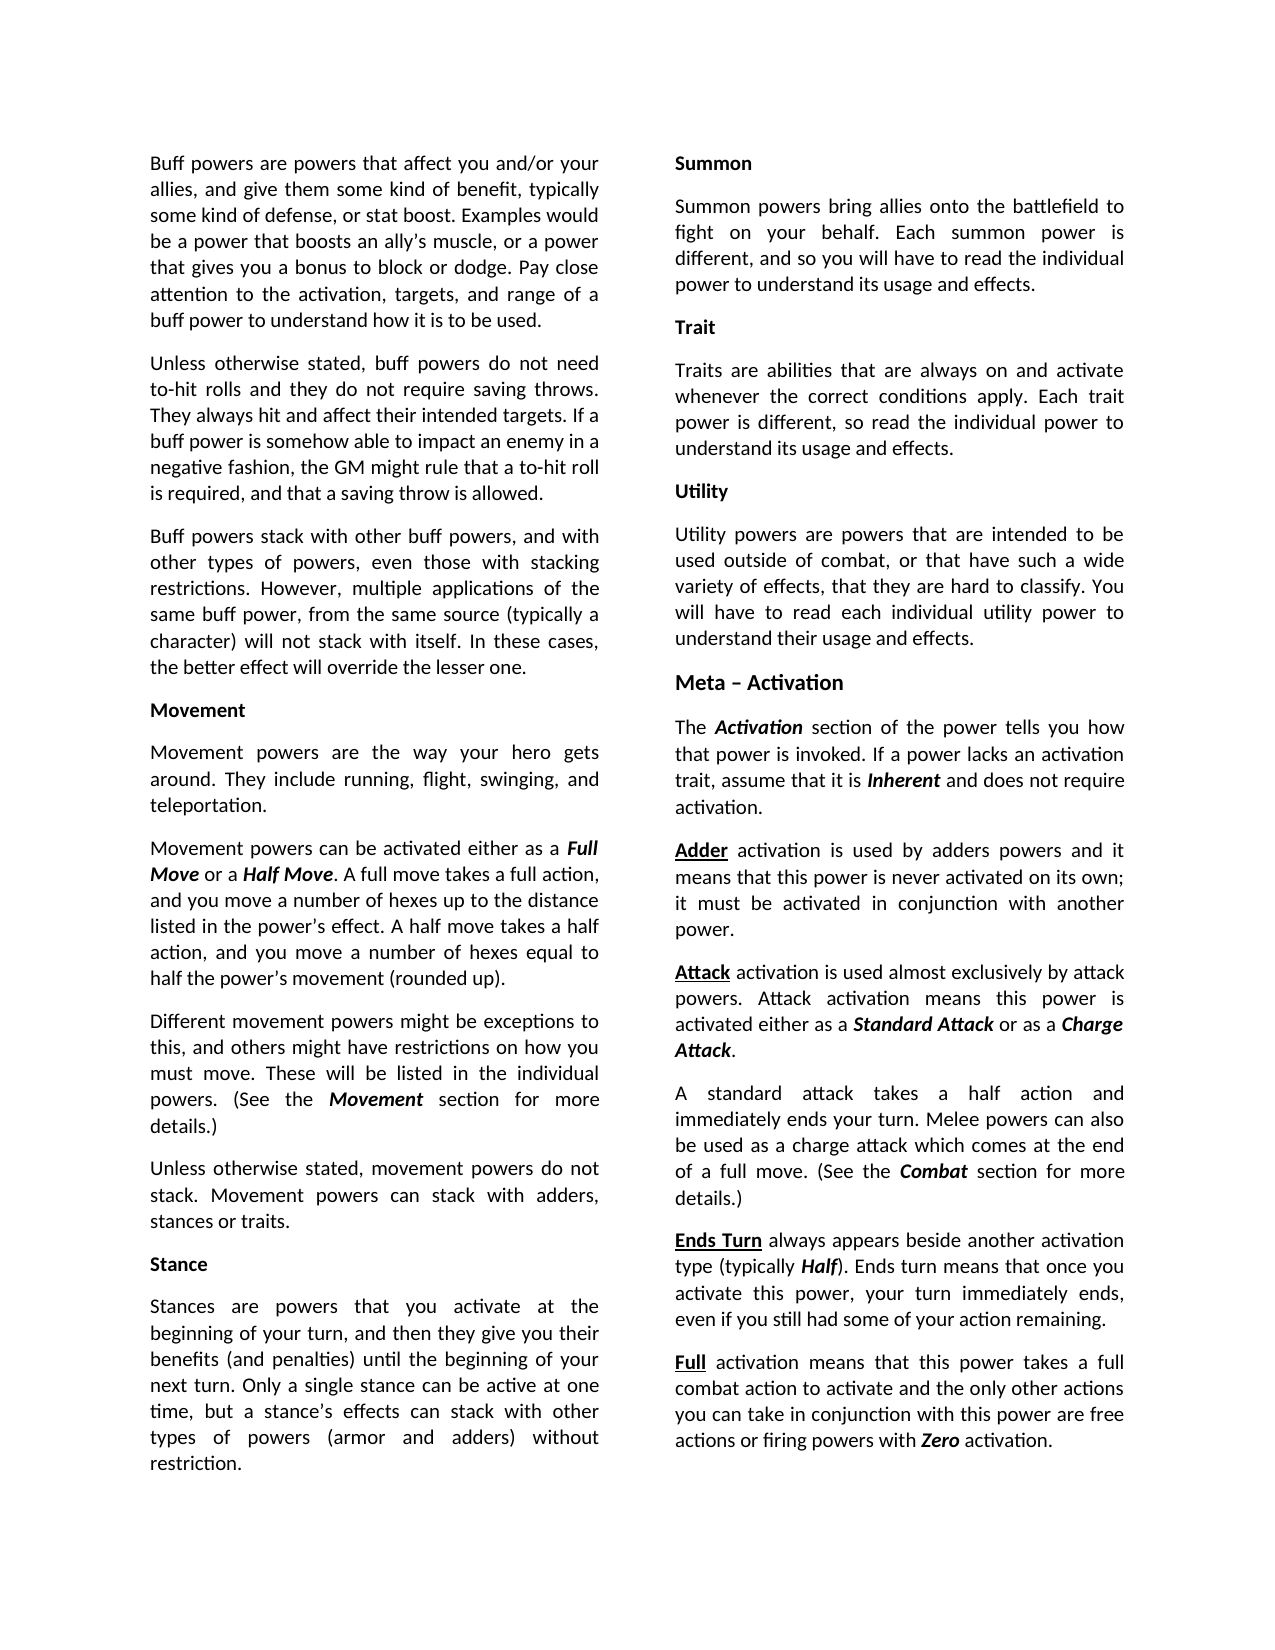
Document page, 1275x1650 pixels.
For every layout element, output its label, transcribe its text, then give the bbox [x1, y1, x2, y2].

text Full activation means that this power takes a full combat action to activate and the only other actions you can take in conjunction with this power are free actions or firing powers with Zero activation. [675, 1349, 1125, 1453]
text Utility [675, 478, 1125, 503]
text Movement [150, 697, 600, 722]
text Movement powers are the way your hero gets around. They include running, flight, swinging, and teleportation. [150, 739, 600, 817]
text Different movement powers might be exceptions to this, and others might have restrictions on how you must move. These will be listed in the individual powers. (See the Movement section for more details.) [150, 1008, 600, 1138]
text Summon powers bring allies onto the battlefield to fight on your behalf. Each summon power is different, and so you will have to read the individual power to understand its usage and effects. [675, 193, 1125, 297]
text The Activation section of the power tells you how that power is invoked. If a power lacks an activation trait, assume that it is Inherent and does not require activation. [675, 714, 1125, 820]
text Unless otherwise stated, movement powers do not stack. Movement powers can stack with adders, stances or traits. [150, 1156, 600, 1233]
text A standard attack takes a half action and immediately ends your turn. Melee powers can also be used as a charge attack which comes at the end of a full move. (See the Combat section for more details.) [675, 1080, 1125, 1210]
text Attack activation is used almost exclusively by attack powers. Attack activation means this power is activated either as a Standard Attack or as a Charge Attack. [675, 959, 1125, 1063]
text Unless otherwise stated, buff powers do not need to-hit rolls and they do not require saving throws. They always hit and affect their intended targets. If a buff power is somehow able to impact an enemy in a negative fashion, the GM might rule that a to-hit roll is required, and that a saving throw is allowed. [150, 350, 600, 506]
text Trait [675, 314, 1125, 339]
text Summon [675, 150, 1125, 175]
text Adder activation is used by adders powers and it means that this power is never activated on its own; it must be activated in conjunction with another power. [675, 838, 1125, 942]
text Stance [150, 1251, 600, 1276]
text Movement powers can be activated either as a Full Move or a Half Move. A full move takes a full action, and you move a number of hexes up to the distance listed in the power’s effect. A half move takes a half action, and you move a number of hexes equal to half the power’s movement (rounded up). [150, 835, 600, 991]
text Buff powers stack with other buff powers, and with other types of powers, even those with stacking restrictions. However, multiple applications of the same buff power, from the same source (typically a character) will not stack with itself. In these cases, the better effect will override the lesser one. [150, 523, 600, 679]
text Utility powers are powers that are intended to be used outside of combat, or that have such a wide variety of effects, that they are hard to classify. You will have to read each individual utility power to understand their usage and effects. [675, 521, 1125, 651]
text Traits are abilities that are always on and activate whenever the correct conditions apply. Each trait power is different, so read the individual power to understand its usage and effects. [675, 357, 1125, 461]
text Stances are powers that you activate at the beginning of your turn, and then they give you their benefits (and penalties) until the beginning of your next turn. Only a single stance can be active at one time, but a stance’s effects can stack with other types of powers (armor and adders) without restriction. [150, 1293, 600, 1476]
text Ends Turn always appears beside another activation type (typically Half). Ends turn means that once you activate this power, your turn immediately ends, even if you still had some of your action remaining. [675, 1228, 1125, 1331]
text Buff powers are powers that affect you and/or your allies, and give them some kind of benefit, typically some kind of defense, or stat boost. Examples would be a power that boosts an ally’s muscle, or a power that gives you a bonus to block or dodge. Pay close attention to the activation, targets, and range of a buff power to understand how it is to be used. [150, 150, 600, 332]
text Meta – Activation [675, 668, 1125, 696]
